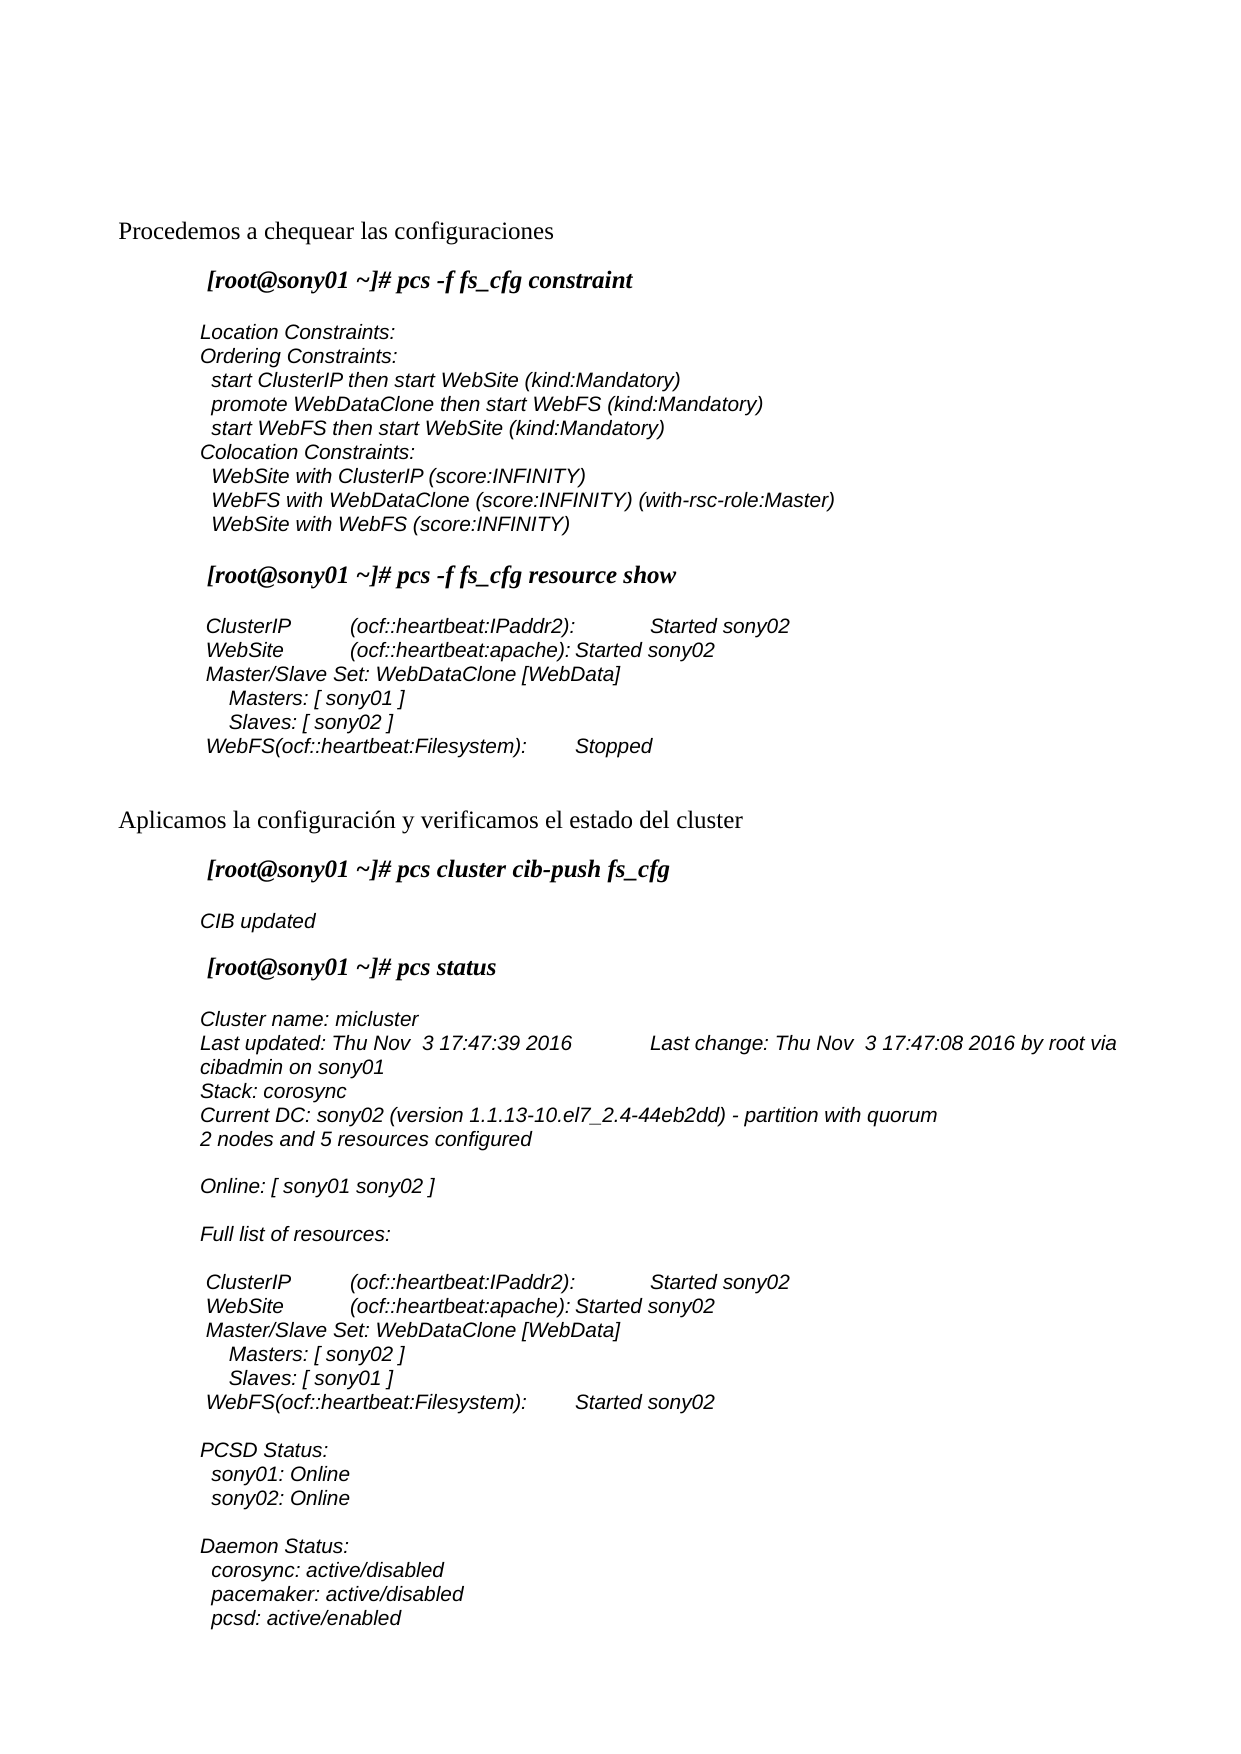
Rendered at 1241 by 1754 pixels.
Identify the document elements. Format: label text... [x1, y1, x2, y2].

text [root@sony01 ~]# pcs -f fs_cfg resource show [207, 560, 1122, 588]
text Aplicamos la configuración y verificamos el estado del cluster [118, 805, 1122, 834]
text [root@sony01 ~]# pcs status [207, 952, 1122, 981]
text [root@sony01 ~]# pcs cluster cib-push fs_cfg [207, 854, 1122, 883]
text [root@sony01 ~]# pcs -f fs_cfg constraint [207, 265, 1122, 294]
text Procedemos a chequear las configuraciones [118, 216, 1122, 245]
